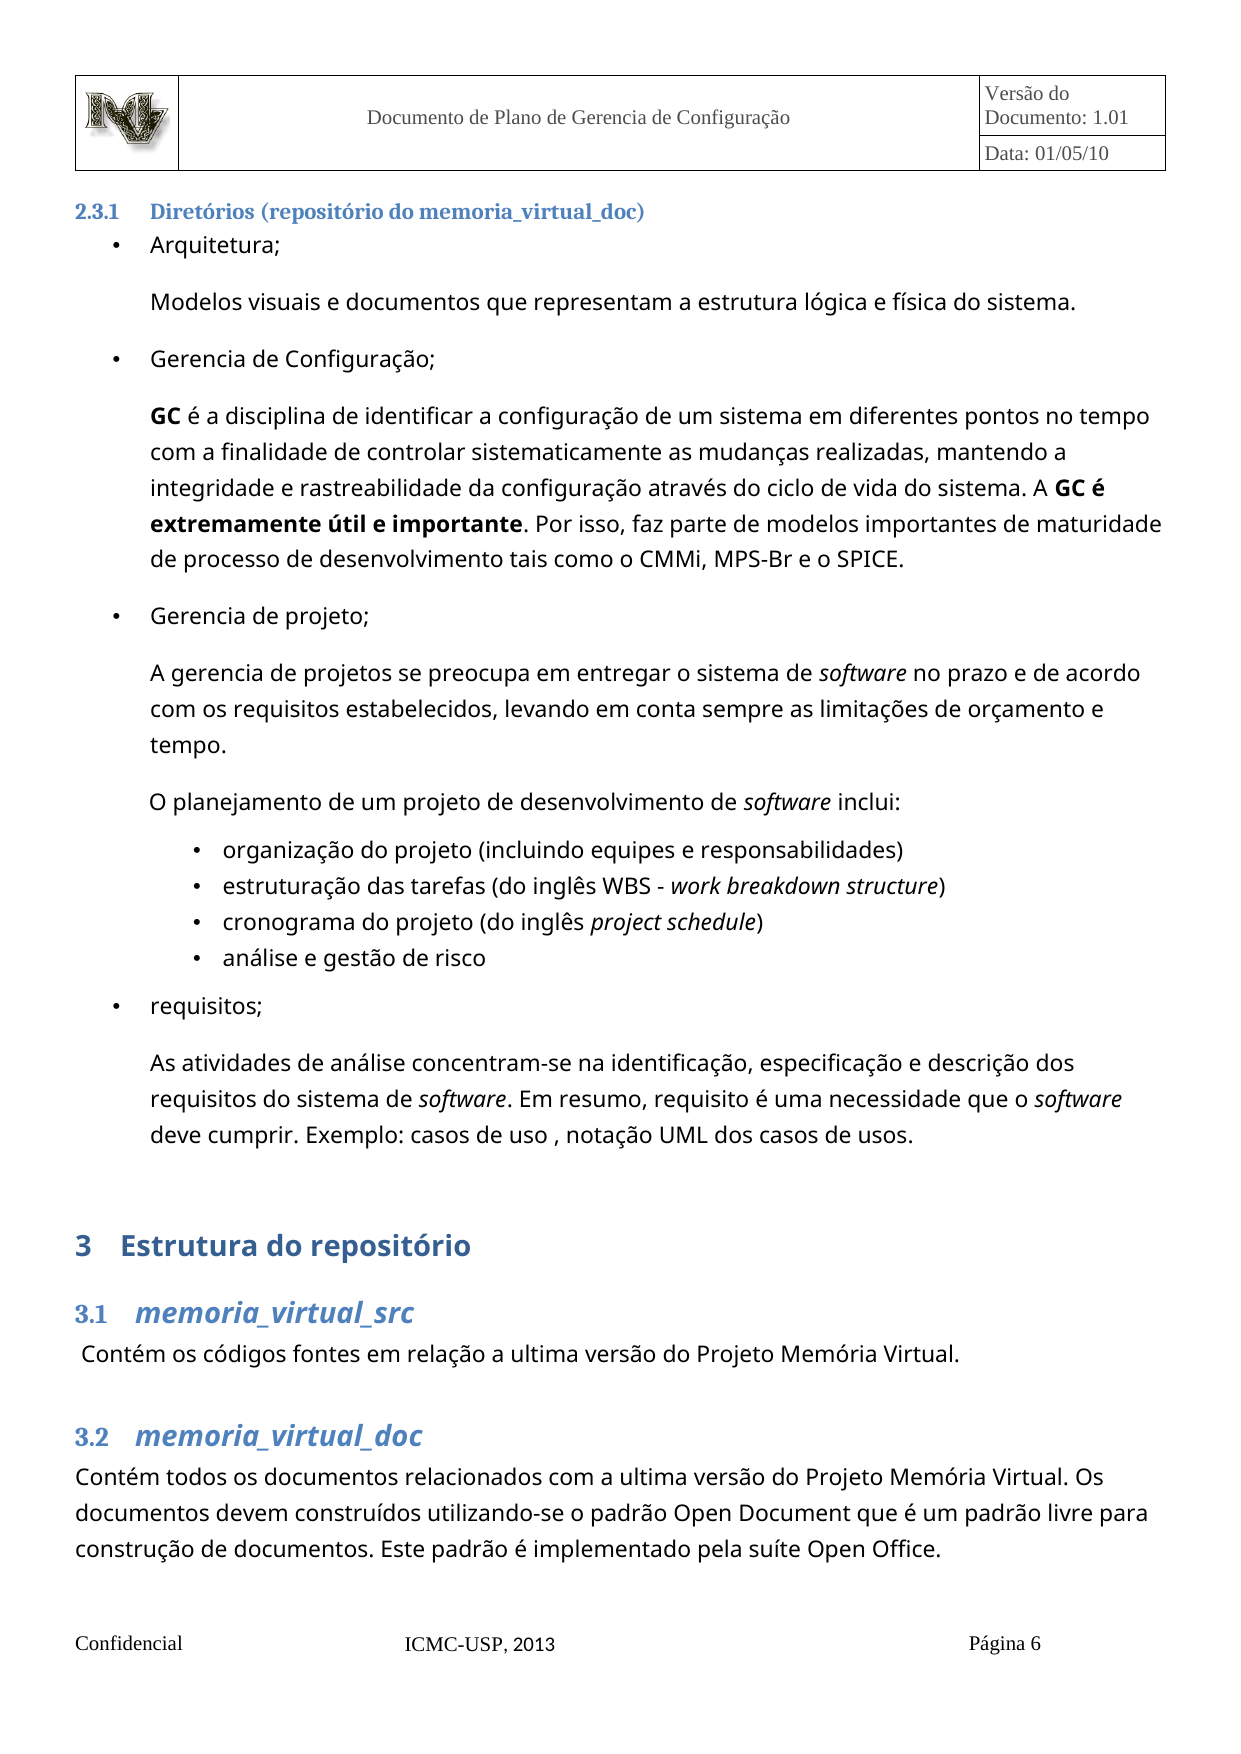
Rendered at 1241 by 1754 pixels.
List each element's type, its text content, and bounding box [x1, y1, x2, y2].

list As atividades de análise concentram-se na identificação, especificação e descrição dos requisitos do sistema de software. Em resumo, requisito é uma necessidade que o software deve cumprir. Exemplo: casos de uso , notação UML dos casos de usos. [112, 1047, 1165, 1150]
subtitle Diretórios (repositório do memoria_virtual_doc) [75, 199, 1165, 226]
list estruturação das tarefas (do inglês WBS - work breakdown structure) [193, 870, 1165, 901]
subtitle memoria_virtual_src [75, 1292, 1165, 1332]
list GC é a disciplina de identificar a configuração de um sistema em diferentes pontos no tempo com a finalidade de controlar sistematicamente as mudanças realizadas, mantendo a integridade e rastreabilidade da configuração através do ciclo de vida do sistema. A GC é extremamente útil e importante. Por isso, faz parte de modelos importantes de maturidade de processo de desenvolvimento tais como o CMMi, MPS-Br e o SPICE. [112, 400, 1165, 575]
list cronograma do projeto (do inglês project schedule) [193, 906, 1165, 937]
list A gerencia de projetos se preocupa em entregar o sistema de software no prazo e de acordo com os requisitos estabelecidos, levando em conta sempre as limitações de orçamento e tempo. [112, 657, 1165, 760]
list organização do projeto (incluindo equipes e responsabilidades) [193, 834, 1165, 865]
list Modelos visuais e documentos que representam a estrutura lógica e física do sistema. [112, 286, 1165, 317]
subtitle Estrutura do repositório [75, 1226, 1165, 1265]
list Gerencia de Configuração; [112, 343, 1165, 374]
subtitle memoria_virtual_doc [75, 1415, 1165, 1455]
list Arquitetura; [112, 229, 1165, 261]
text Contém todos os documentos relacionados com a ultima versão do Projeto Memória Virtual. Os documentos devem construídos utilizando-se o padrão Open Document que é um padrão livre para construção de documentos. Este padrão é implementado pela suíte Open Office. [75, 1461, 1165, 1564]
list Gerencia de projeto; [112, 600, 1165, 631]
text O planejamento de um projeto de desenvolvimento de software inclui: [75, 786, 1165, 817]
text Contém os códigos fontes em relação a ultima versão do Projeto Memória Virtual. [75, 1338, 1165, 1369]
picture [80, 80, 170, 156]
list requisitos; [112, 990, 1165, 1022]
list análise e gestão de risco [193, 942, 1165, 973]
